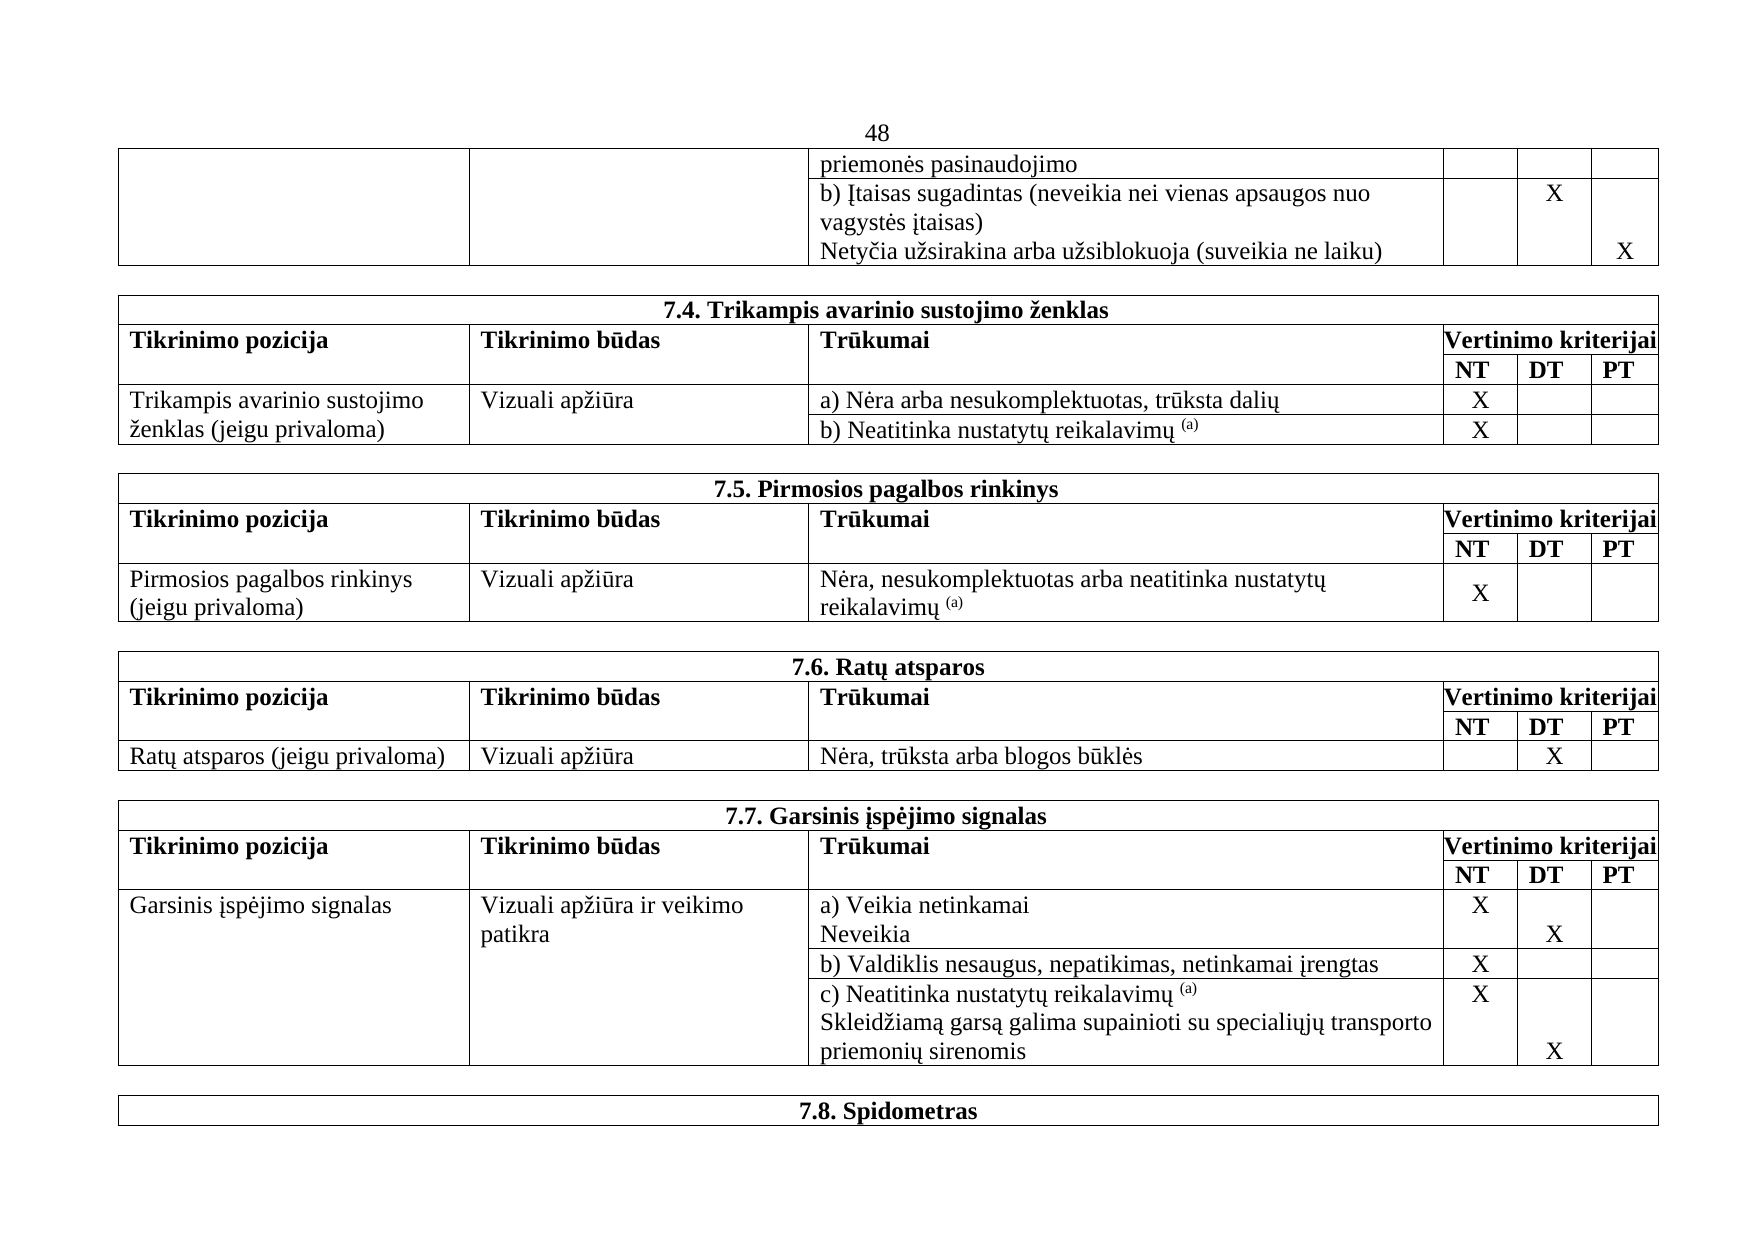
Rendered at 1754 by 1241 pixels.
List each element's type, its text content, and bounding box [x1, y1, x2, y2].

table_cell Vizuali apžiūra ir veikimo patikra [470, 890, 808, 1065]
table_cell c) Neatitinka nustatytų reikalavimų (a) Skleidžiamą garsą galima supainioti su specialiųjų transporto priemonių sirenomis [809, 979, 1443, 1065]
table_cell a) Nėra arba nesukomplektuotas, trūksta dalių [809, 385, 1443, 414]
table_cell NT [1444, 534, 1517, 563]
table_cell X [1592, 179, 1658, 265]
table_cell [119, 149, 469, 265]
table_cell DT [1518, 712, 1591, 740]
table_cell X [1444, 949, 1517, 978]
table_cell [1518, 149, 1591, 177]
table_header 7.5. Pirmosios pagalbos rinkinys [119, 474, 1658, 503]
table_cell Vertinimo kriterijai [1444, 504, 1658, 533]
table_cell Vizuali apžiūra [470, 564, 808, 621]
table_cell Nėra, nesukomplektuotas arba neatitinka nustatytų reikalavimų (a) [809, 564, 1443, 621]
table_cell PT [1592, 534, 1658, 563]
table_cell PT [1592, 355, 1658, 384]
table_cell [1518, 385, 1591, 414]
table_cell Tikrinimo būdas [470, 504, 808, 563]
table_header 7.8. Spidometras [119, 1096, 1658, 1124]
table_cell Tikrinimo būdas [470, 831, 808, 889]
table_cell [1592, 979, 1658, 1065]
table_cell X [1518, 179, 1591, 265]
table_cell Tikrinimo būdas [470, 325, 808, 384]
table_cell Trūkumai [809, 831, 1443, 889]
table_cell Tikrinimo būdas [470, 682, 808, 740]
table_cell Tikrinimo pozicija [119, 682, 469, 740]
table_cell [1592, 949, 1658, 978]
table_cell Trūkumai [809, 325, 1443, 384]
table_cell Trikampis avarinio sustojimo ženklas (jeigu privaloma) [119, 385, 469, 443]
table_cell X [1444, 890, 1517, 948]
table_cell X [1518, 979, 1591, 1065]
table_cell Ratų atsparos (jeigu privaloma) [119, 741, 469, 770]
table_cell Trūkumai [809, 682, 1443, 740]
table_header 7.7. Garsinis įspėjimo signalas [119, 801, 1658, 830]
table_cell Vizuali apžiūra [470, 385, 808, 443]
table_cell Nėra, trūksta arba blogos būklės [809, 741, 1443, 770]
table_cell [1592, 741, 1658, 770]
table_cell X [1444, 415, 1517, 443]
table_cell [1444, 149, 1517, 177]
table_cell NT [1444, 861, 1517, 889]
table_cell Vertinimo kriterijai [1444, 831, 1658, 859]
table_cell PT [1592, 861, 1658, 889]
table_header 7.4. Trikampis avarinio sustojimo ženklas [119, 296, 1658, 324]
table_cell [1592, 890, 1658, 948]
table_cell DT [1518, 861, 1591, 889]
table_cell [1444, 741, 1517, 770]
table_cell Tikrinimo pozicija [119, 831, 469, 889]
table_cell Vertinimo kriterijai [1444, 325, 1658, 354]
table_cell [1518, 564, 1591, 621]
table_cell Pirmosios pagalbos rinkinys (jeigu privaloma) [119, 564, 469, 621]
table_cell [1518, 949, 1591, 978]
table_header 7.6. Ratų atsparos [119, 652, 1658, 681]
table_cell DT [1518, 534, 1591, 563]
table_cell X [1518, 741, 1591, 770]
table_cell X [1444, 564, 1517, 621]
table_cell [1518, 415, 1591, 443]
table_cell [1592, 149, 1658, 177]
table_cell Vizuali apžiūra [470, 741, 808, 770]
table_cell [1592, 564, 1658, 621]
table_cell NT [1444, 355, 1517, 384]
table_cell priemonės pasinaudojimo [809, 149, 1443, 177]
table_cell Trūkumai [809, 504, 1443, 563]
table_cell a) Veikia netinkamai Neveikia [809, 890, 1443, 948]
table_cell b) Neatitinka nustatytų reikalavimų (a) [809, 415, 1443, 443]
table_cell DT [1518, 355, 1591, 384]
table_cell Garsinis įspėjimo signalas [119, 890, 469, 1065]
table_cell [1444, 179, 1517, 265]
table_cell PT [1592, 712, 1658, 740]
table_cell [470, 149, 808, 265]
table_cell b) Įtaisas sugadintas (neveikia nei vienas apsaugos nuo vagystės įtaisas) Netyčia užsirakina arba užsiblokuoja (suveikia ne laiku) [809, 179, 1443, 265]
table_cell [1592, 385, 1658, 414]
table_cell [1592, 415, 1658, 443]
table_cell NT [1444, 712, 1517, 740]
table_cell X [1444, 979, 1517, 1065]
table_cell X [1518, 890, 1591, 948]
table_cell X [1444, 385, 1517, 414]
table_cell Tikrinimo pozicija [119, 325, 469, 384]
table_cell Vertinimo kriterijai [1444, 682, 1658, 711]
table_cell Tikrinimo pozicija [119, 504, 469, 563]
table_cell b) Valdiklis nesaugus, nepatikimas, netinkamai įrengtas [809, 949, 1443, 978]
